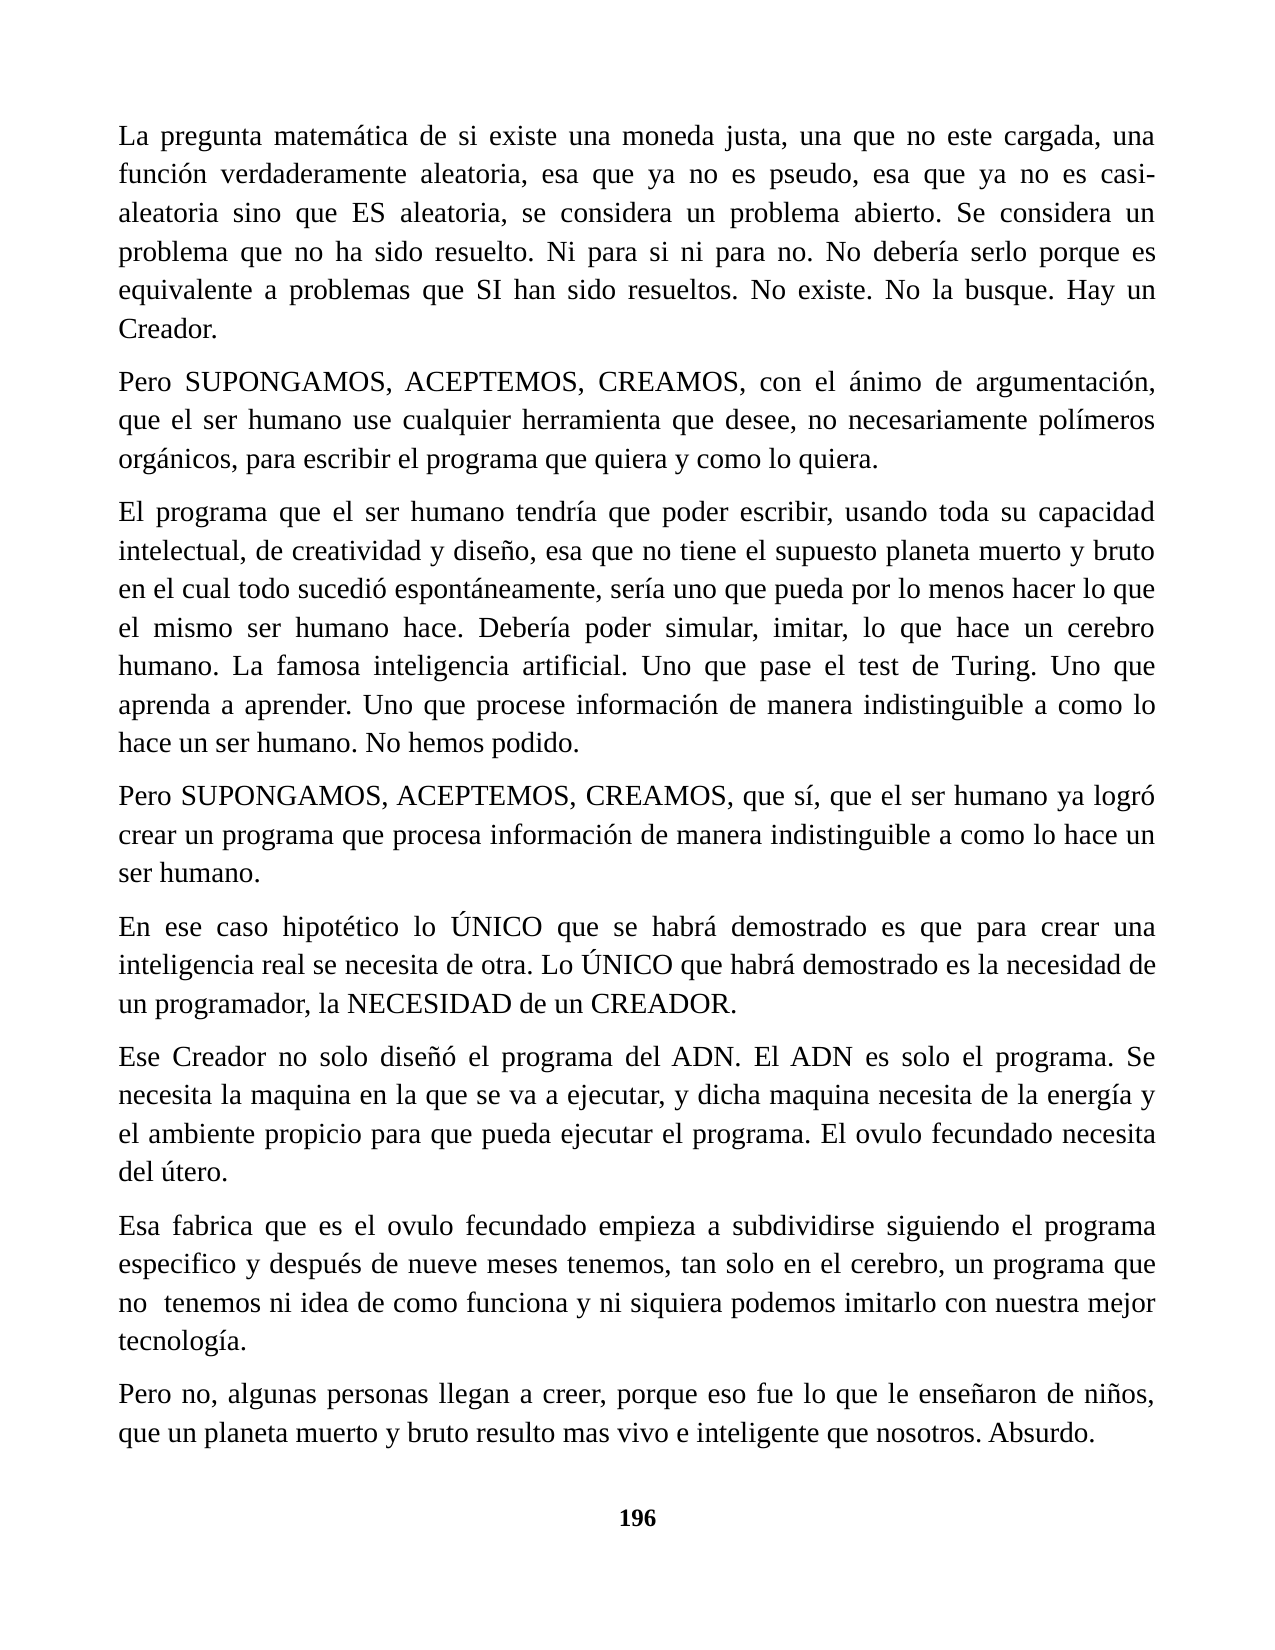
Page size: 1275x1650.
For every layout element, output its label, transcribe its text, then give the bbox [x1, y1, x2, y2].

text La pregunta matemática de si existe una moneda justa, una que no este cargada, una función verdaderamente aleatoria, esa que ya no es pseudo, esa que ya no es casi-aleatoria sino que ES aleatoria, se considera un problema abierto. Se considera un problema que no ha sido resuelto. Ni para si ni para no. No debería serlo porque es equivalente a problemas que SI han sido resueltos. No existe. No la busque. Hay un Creador. [118, 118, 1157, 344]
text El programa que el ser humano tendría que poder escribir, usando toda su capacidad intelectual, de creatividad y diseño, esa que no tiene el supuesto planeta muerto y bruto en el cual todo sucedió espontáneamente, sería uno que pueda por lo menos hacer lo que el mismo ser humano hace. Debería poder simular, imitar, lo que hace un cerebro humano. La famosa inteligencia artificial. Uno que pase el test de Turing. Uno que aprenda a aprender. Uno que procese información de manera indistinguible a como lo hace un ser humano. No hemos podido. [118, 494, 1157, 759]
text Ese Creador no solo diseñó el programa del ADN. El ADN es solo el programa. Se necesita la maquina en la que se va a ejecutar, y dicha maquina necesita de la energía y el ambiente propicio para que pueda ejecutar el programa. El ovulo fecundado necesita del útero. [118, 1039, 1157, 1188]
text Pero SUPONGAMOS, ACEPTEMOS, CREAMOS, que sí, que el ser humano ya logró crear un programa que procesa información de manera indistinguible a como lo hace un ser humano. [118, 778, 1157, 889]
text Pero SUPONGAMOS, ACEPTEMOS, CREAMOS, con el ánimo de argumentación, que el ser humano use cualquier herramienta que desee, no necesariamente polímeros orgánicos, para escribir el programa que quiera y como lo quiera. [118, 364, 1157, 474]
text En ese caso hipotético lo ÚNICO que se habrá demostrado es que para crear una inteligencia real se necesita de otra. Lo ÚNICO que habrá demostrado es la necesidad de un programador, la NECESIDAD de un CREADOR. [118, 909, 1157, 1019]
text Pero no, algunas personas llegan a creer, porque eso fue lo que le enseñaron de niños, que un planeta muerto y bruto resulto mas vivo e inteligente que nosotros. Absurdo. [118, 1376, 1157, 1448]
text Esa fabrica que es el ovulo fecundado empieza a subdividirse siguiendo el programa especifico y después de nueve meses tenemos, tan solo en el cerebro, un programa que no tenemos ni idea de como funciona y ni siquiera podemos imitarlo con nuestra mejor tecnología. [118, 1208, 1157, 1357]
